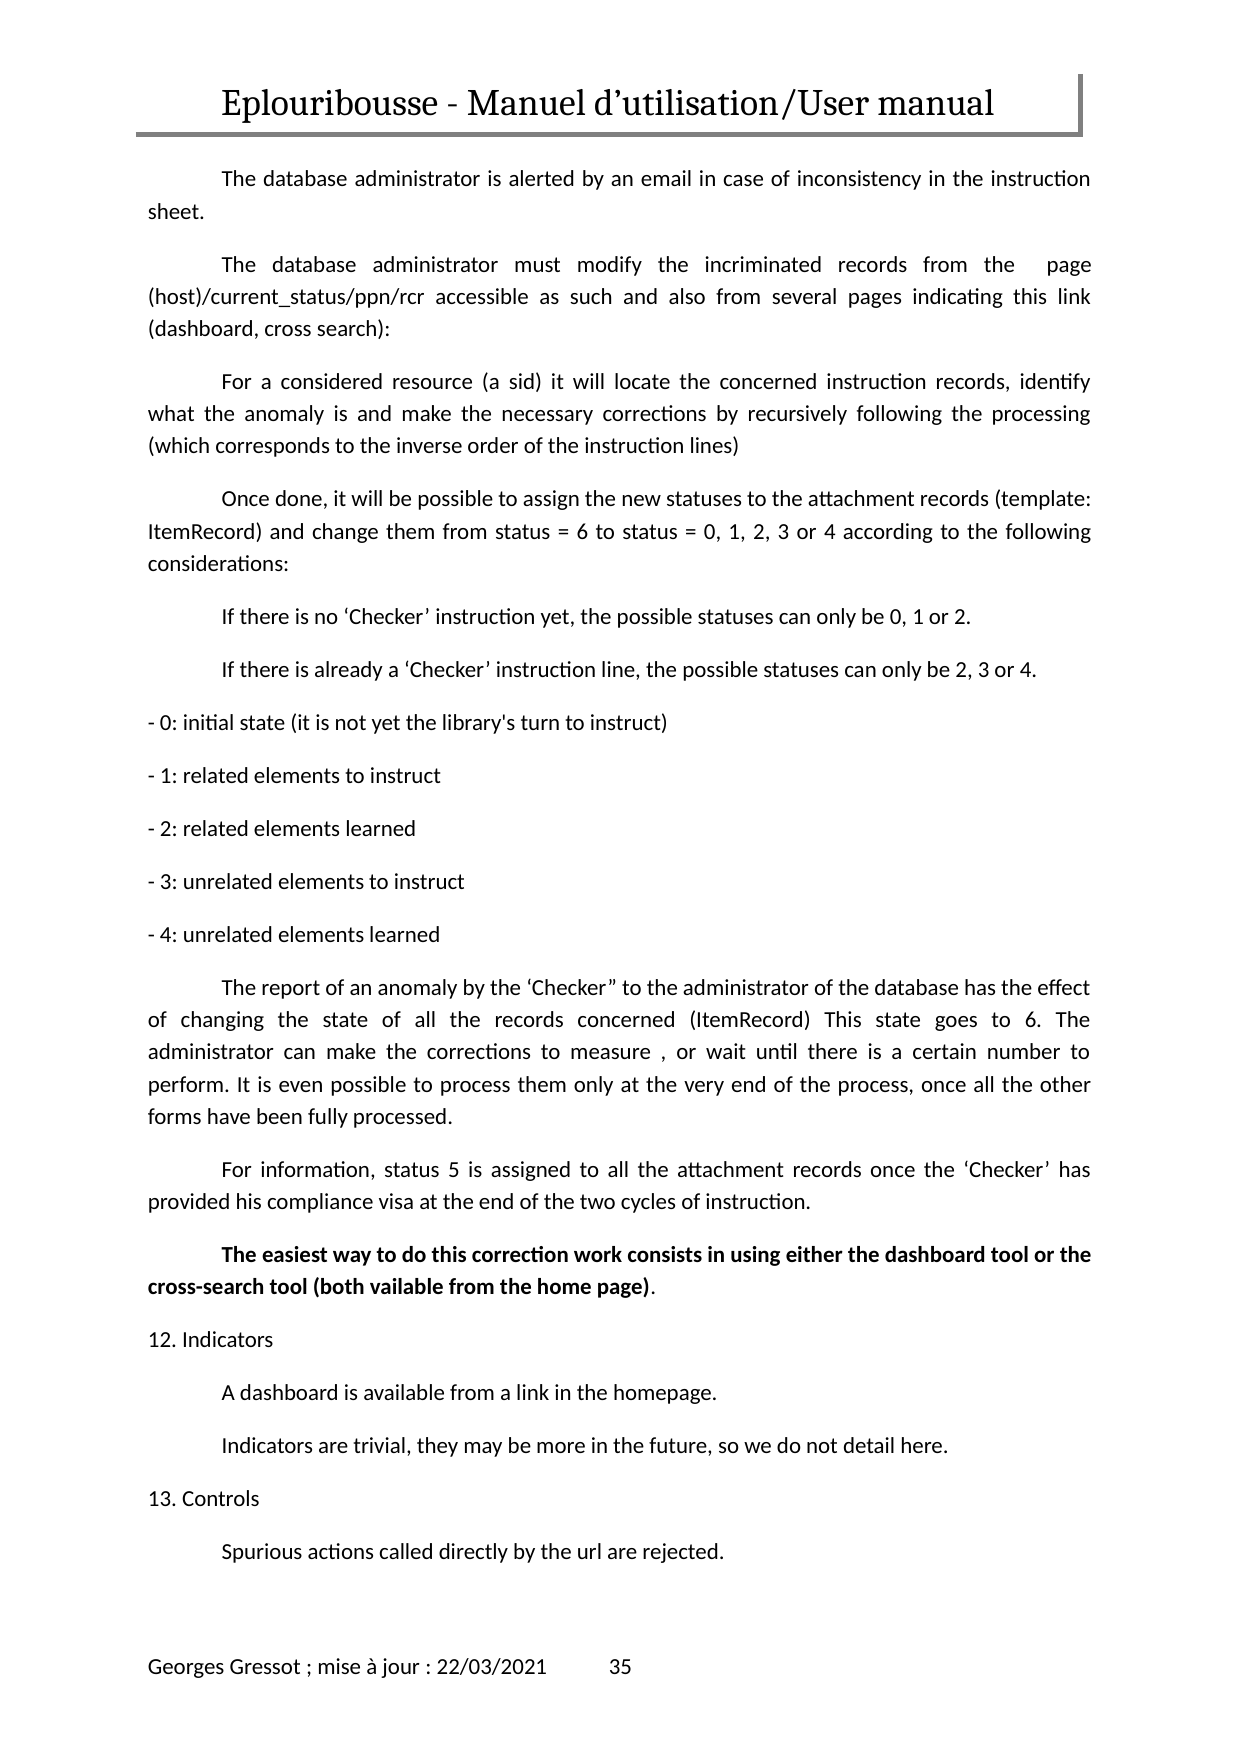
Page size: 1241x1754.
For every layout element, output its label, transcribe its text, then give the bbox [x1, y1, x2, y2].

text Indicators are trivial, they may be more in the future, so we do not detail here. [148, 1431, 1093, 1459]
text The database administrator must modify the incriminated records from the page (host)/current_status/ppn/rcr accessible as such and also from several pages indicating this link (dashboard, cross search): [148, 250, 1093, 342]
text - 1: related elements to instruct [148, 761, 1093, 789]
text The database administrator is alerted by an email in case of inconsistency in the instruction sheet. [148, 164, 1093, 225]
text For a considered resource (a sid) it will locate the concerned instruction records, identify what the anomaly is and make the necessary corrections by recursively following the processing (which corresponds to the inverse order of the instruction lines) [148, 367, 1093, 459]
text For information, status 5 is assigned to all the attachment records once the ‘Checker’ has provided his compliance visa at the end of the two cycles of instruction. [148, 1155, 1093, 1215]
text Spurious actions called directly by the url are rejected. [148, 1537, 1093, 1565]
text The easiest way to do this correction work consists in using either the dashboard tool or the cross-search tool (both vailable from the home page). [148, 1240, 1093, 1300]
text If there is no ‘Checker’ instruction yet, the possible statuses can only be 0, 1 or 2. [148, 602, 1093, 630]
text A dashboard is available from a link in the homepage. [148, 1378, 1093, 1406]
text 13. Controls [148, 1484, 1093, 1512]
text - 4: unrelated elements learned [148, 920, 1093, 948]
text The report of an anomaly by the ‘Checker” to the administrator of the database has the effect of changing the state of all the records concerned (ItemRecord) This state goes to 6. The administrator can make the corrections to measure , or wait until there is a certain number to perform. It is even possible to process them only at the very end of the process, once all the other forms have been fully processed. [148, 973, 1093, 1130]
text Once done, it will be possible to assign the new statuses to the attachment records (template: ItemRecord) and change them from status = 6 to status = 0, 1, 2, 3 or 4 according to the following considerations: [148, 484, 1093, 577]
text - 0: initial state (it is not yet the library's turn to instruct) [148, 708, 1093, 736]
text - 2: related elements learned [148, 814, 1093, 842]
text If there is already a ‘Checker’ instruction line, the possible statuses can only be 2, 3 or 4. [148, 655, 1093, 683]
text - 3: unrelated elements to instruct [148, 867, 1093, 895]
text 12. Indicators [148, 1325, 1093, 1353]
